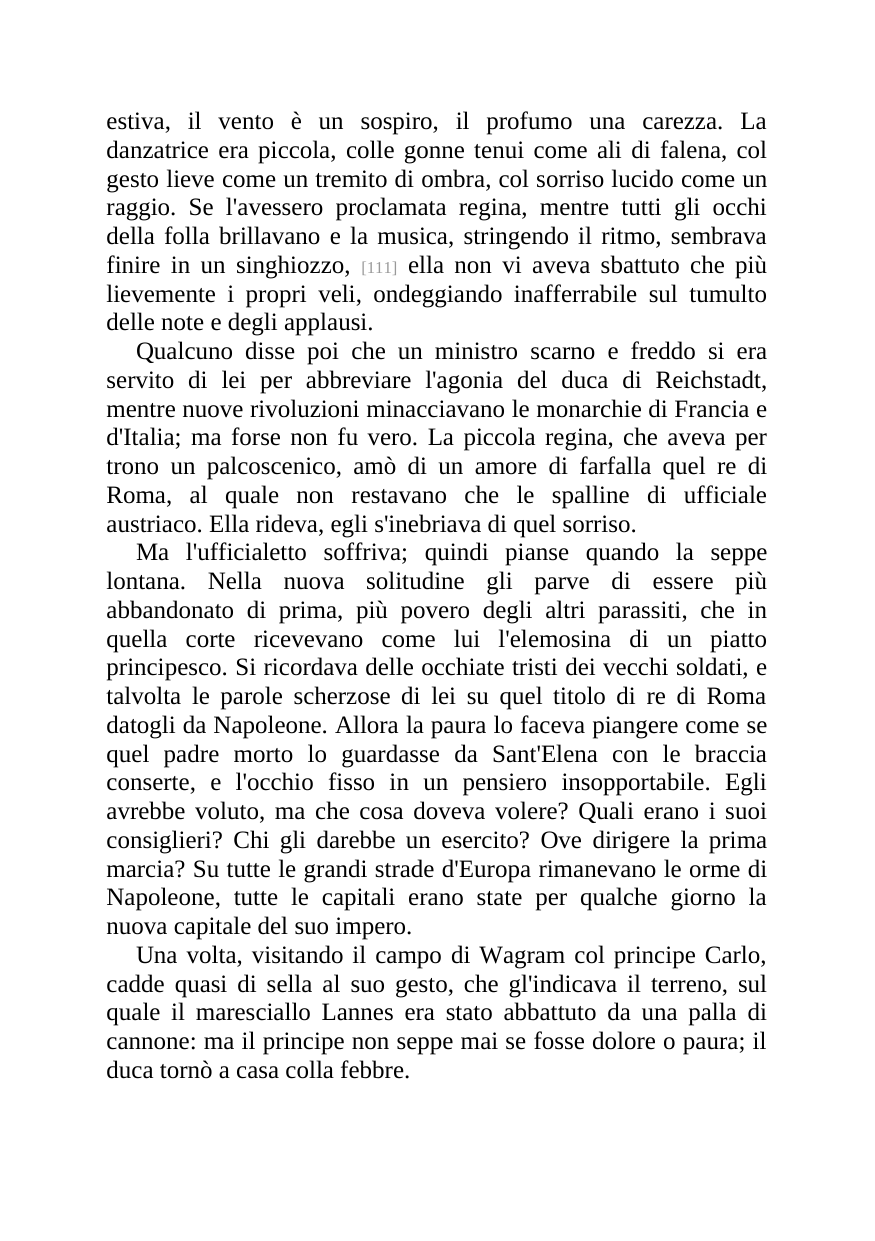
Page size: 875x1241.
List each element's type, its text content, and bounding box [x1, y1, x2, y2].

text estiva, il vento è un sospiro, il profumo una carezza. La danzatrice era piccola, colle gonne tenui come ali di falena, col gesto lieve come un tremito di ombra, col sorriso lucido come un raggio. Se l'avessero proclamata regina, mentre tutti gli occhi della folla brillavano e la musica, stringendo il ritmo, sembrava finire in un singhiozzo, [111] ella non vi aveva sbattuto che più lievemente i propri veli, ondeggiando inafferrabile sul tumulto delle note e degli applausi. [106, 106, 768, 336]
text Qualcuno disse poi che un ministro scarno e freddo si era servito di lei per abbreviare l'agonia del duca di Reichstadt, mentre nuove rivoluzioni minacciavano le monarchie di Francia e d'Italia; ma forse non fu vero. La piccola regina, che aveva per trono un palcoscenico, amò di un amore di farfalla quel re di Roma, al quale non restavano che le spalline di ufficiale austriaco. Ella rideva, egli s'inebriava di quel sorriso. [106, 336, 768, 537]
text Ma l'ufficialetto soffriva; quindi pianse quando la seppe lontana. Nella nuova solitudine gli parve di essere più abbandonato di prima, più povero degli altri parassiti, che in quella corte ricevevano come lui l'elemosina di un piatto principesco. Si ricordava delle occhiate tristi dei vecchi soldati, e talvolta le parole scherzose di lei su quel titolo di re di Roma datogli da Napoleone. Allora la paura lo faceva piangere come se quel padre morto lo guardasse da Sant'Elena con le braccia conserte, e l'occhio fisso in un pensiero insopportabile. Egli avrebbe voluto, ma che cosa doveva volere? Quali erano i suoi consiglieri? Chi gli darebbe un esercito? Ove dirigere la prima marcia? Su tutte le grandi strade d'Europa rimanevano le orme di Napoleone, tutte le capitali erano state per qualche giorno la nuova capitale del suo impero. [106, 537, 768, 940]
text Una volta, visitando il campo di Wagram col principe Carlo, cadde quasi di sella al suo gesto, che gl'indicava il terreno, sul quale il maresciallo Lannes era stato abbattuto da una palla di cannone: ma il principe non seppe mai se fosse dolore o paura; il duca tornò a casa colla febbre. [106, 940, 768, 1084]
